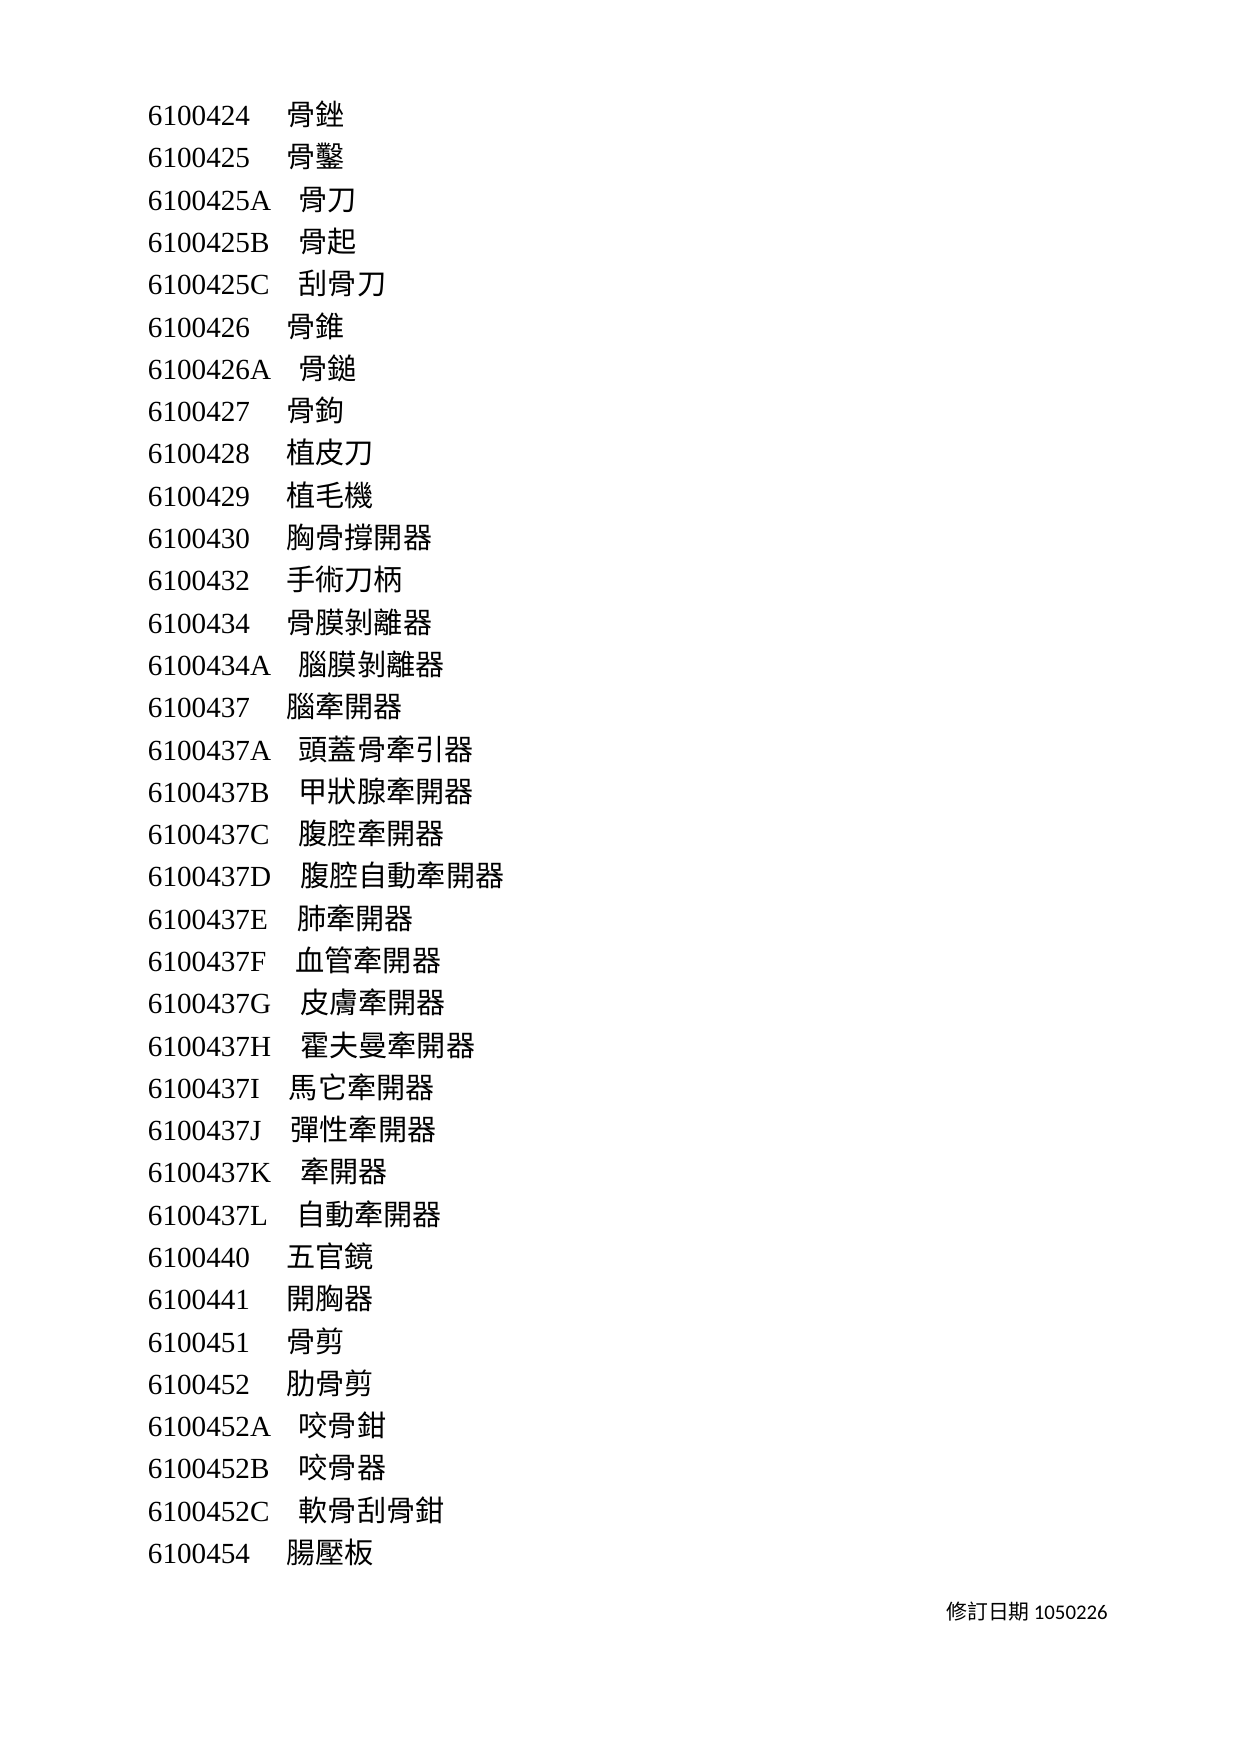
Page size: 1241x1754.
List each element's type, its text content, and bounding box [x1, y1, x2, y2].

text 6100425 骨鑿 [148, 134, 1107, 176]
text 6100452A 咬骨鉗 [148, 1403, 1107, 1445]
text 6100425C 刮骨刀 [148, 261, 1107, 303]
text 6100437 腦牽開器 [148, 684, 1107, 726]
text 6100452C 軟骨刮骨鉗 [148, 1487, 1107, 1530]
text 6100429 植毛機 [148, 472, 1107, 515]
text 6100437H 霍夫曼牽開器 [148, 1022, 1107, 1064]
text 6100437F 血管牽開器 [148, 938, 1107, 980]
text 6100426A 骨鎚 [148, 346, 1107, 388]
text 6100437D 腹腔自動牽開器 [148, 853, 1107, 895]
text 6100437I 馬它牽開器 [148, 1064, 1107, 1107]
text 6100454 腸壓板 [148, 1530, 1107, 1572]
text 6100441 開胸器 [148, 1276, 1107, 1318]
text 6100452B 咬骨器 [148, 1445, 1107, 1487]
text 6100428 植皮刀 [148, 430, 1107, 472]
text 6100430 胸骨撐開器 [148, 515, 1107, 557]
text 6100434 骨膜剝離器 [148, 599, 1107, 642]
text 6100452 肋骨剪 [148, 1361, 1107, 1403]
text 6100425B 骨起 [148, 219, 1107, 261]
text 6100424 骨銼 [148, 92, 1107, 134]
text 6100437J 彈性牽開器 [148, 1107, 1107, 1149]
text 6100437A 頭蓋骨牽引器 [148, 726, 1107, 768]
text 6100437B 甲狀腺牽開器 [148, 768, 1107, 811]
text 6100437C 腹腔牽開器 [148, 811, 1107, 853]
text 6100432 手術刀柄 [148, 557, 1107, 599]
text 6100451 骨剪 [148, 1318, 1107, 1361]
text 6100425A 骨刀 [148, 176, 1107, 219]
text 6100434A 腦膜剝離器 [148, 642, 1107, 684]
text 6100437E 肺牽開器 [148, 895, 1107, 938]
text 6100437G 皮膚牽開器 [148, 980, 1107, 1022]
text 6100437K 牽開器 [148, 1149, 1107, 1191]
text 6100437L 自動牽開器 [148, 1191, 1107, 1234]
text 6100427 骨鉤 [148, 388, 1107, 430]
text 6100426 骨錐 [148, 303, 1107, 346]
text 6100440 五官鏡 [148, 1234, 1107, 1276]
